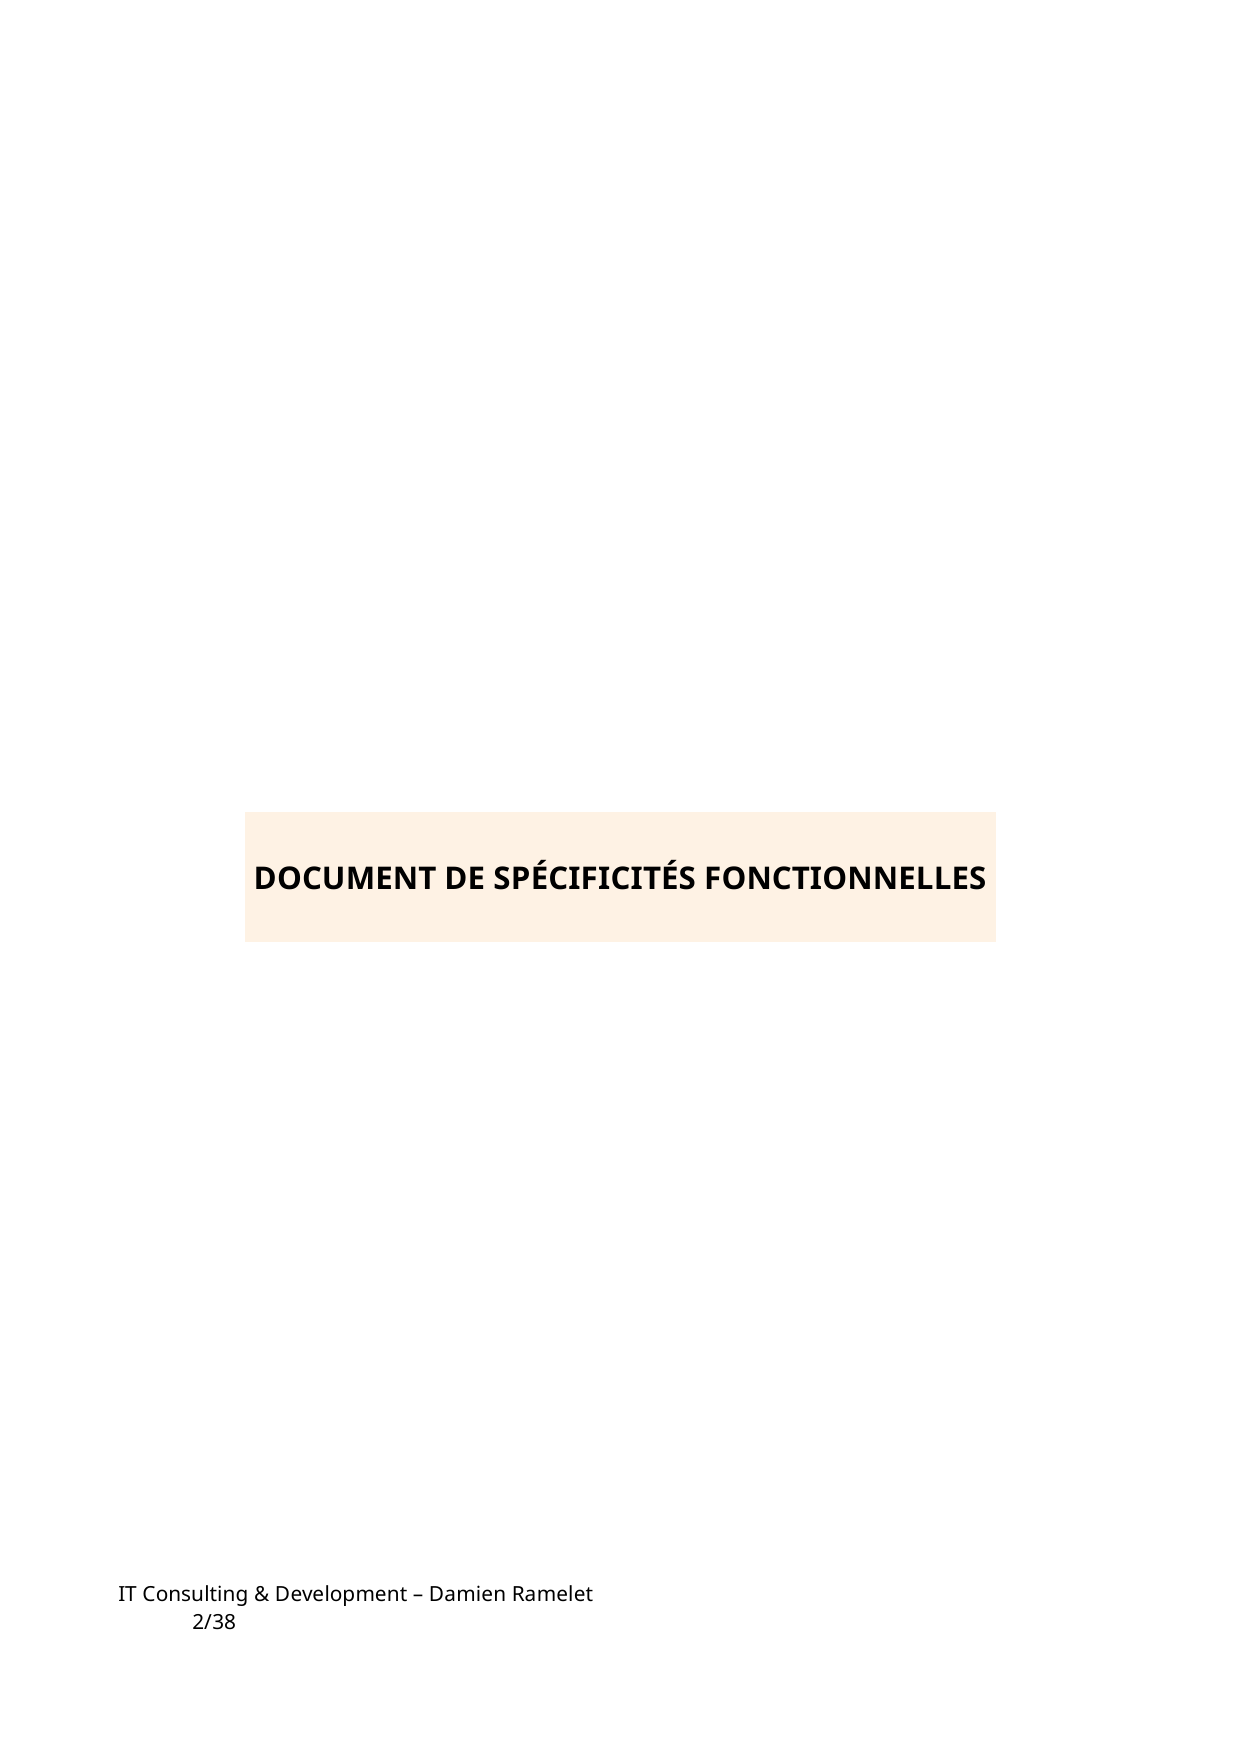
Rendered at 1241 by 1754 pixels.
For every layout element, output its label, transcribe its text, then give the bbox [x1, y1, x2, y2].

text DOCUMENT DE SPÉCIFICITÉS FONCTIONNELLES [245, 856, 996, 898]
